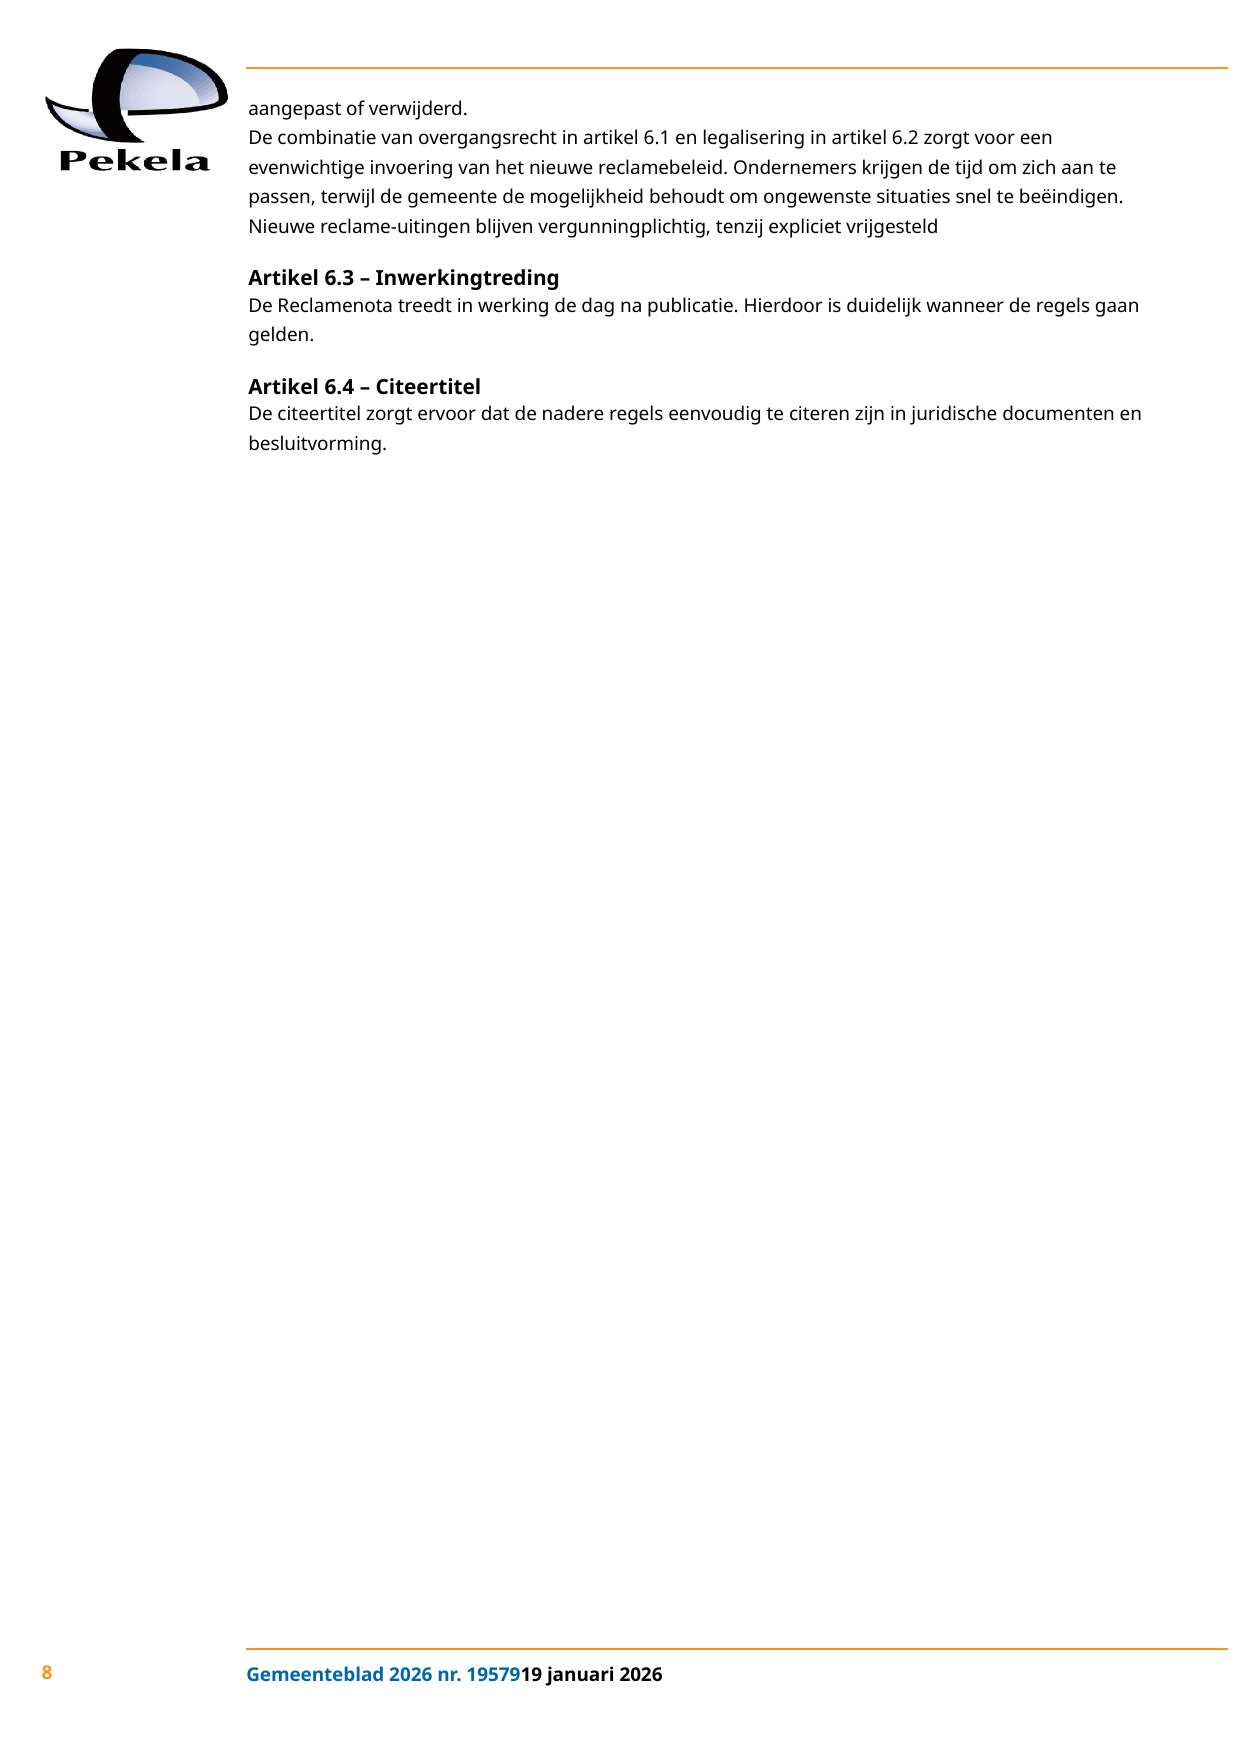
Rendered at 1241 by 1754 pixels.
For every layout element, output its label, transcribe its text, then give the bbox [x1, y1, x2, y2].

text De combinatie van overgangsrecht in artikel 6.1 en legalisering in artikel 6.2 zorgt voor een evenwichtige invoering van het nieuwe reclamebeleid. Ondernemers krijgen de tijd om zich aan te passen, terwijl de gemeente de mogelijkheid behoudt om ongewenste situaties snel te beëindigen. [248, 124, 1152, 209]
text Artikel 6.4 – Citeertitel [248, 372, 1152, 400]
text aangepast of verwijderd. [248, 95, 1152, 121]
text De citeertitel zorgt ervoor dat de nadere regels eenvoudig te citeren zijn in juridische documenten en besluitvorming. [248, 400, 1152, 456]
text Artikel 6.3 – Inwerkingtreding [248, 263, 1152, 292]
picture [41, 47, 231, 172]
text De Reclamenota treedt in werking de dag na publicatie. Hierdoor is duidelijk wanneer de regels gaan gelden. [248, 292, 1152, 347]
text Nieuwe reclame-uitingen blijven vergunningplichtig, tenzij expliciet vrijgesteld [248, 213, 1152, 239]
